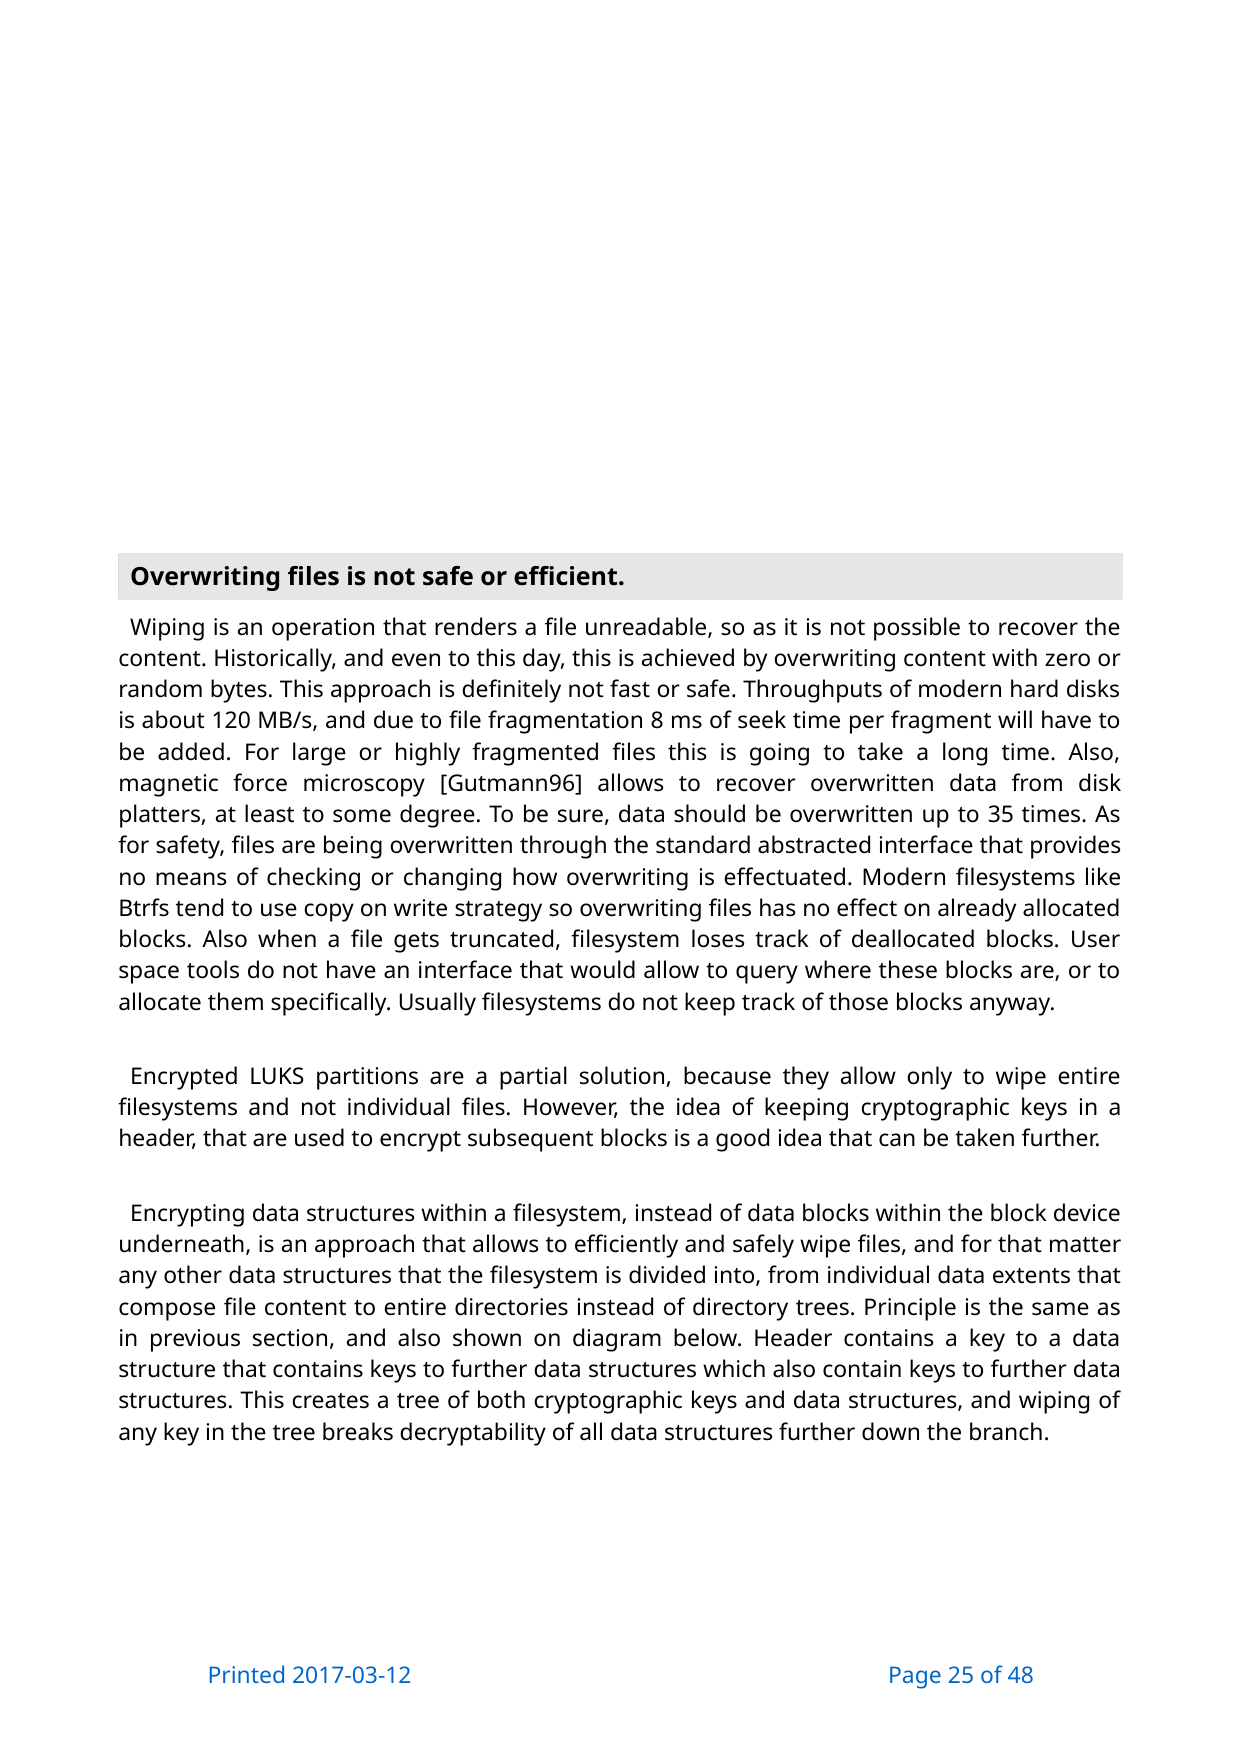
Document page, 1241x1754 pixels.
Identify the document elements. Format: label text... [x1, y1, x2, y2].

text Wiping is an operation that renders a file unreadable, so as it is not possible to recover the content. Historically, and even to this day, this is achieved by overwriting content with zero or random bytes. This approach is definitely not fast or safe. Throughputs of modern hard disks is about 120 MB/s, and due to file fragmentation 8 ms of seek time per fragment will have to be added. For large or highly fragmented files this is going to take a long time. Also, magnetic force microscopy [Gutmann96] allows to recover overwritten data from disk platters, at least to some degree. To be sure, data should be overwritten up to 35 times. As for safety, files are being overwritten through the standard abstracted interface that provides no means of checking or changing how overwriting is effectuated. Modern filesystems like Btrfs tend to use copy on write strategy so overwriting files has no effect on already allocated blocks. Also when a file gets truncated, filesystem loses track of deallocated blocks. User space tools do not have an interface that would allow to query where these blocks are, or to allocate them specifically. Usually filesystems do not keep track of those blocks anyway. [118, 611, 1122, 1017]
text Encrypted LUKS partitions are a partial solution, because they allow only to wipe entire filesystems and not individual files. However, the idea of keeping cryptographic keys in a header, that are used to encrypt subsequent blocks is a good idea that can be taken further. [118, 1060, 1122, 1154]
text Encrypting data structures within a filesystem, instead of data blocks within the block device underneath, is an approach that allows to efficiently and safely wipe files, and for that matter any other data structures that the filesystem is divided into, from individual data extents that compose file content to entire directories instead of directory trees. Principle is the same as in previous section, and also shown on diagram below. Header contains a key to a data structure that contains keys to further data structures which also contain keys to further data structures. This creates a tree of both cryptographic keys and data structures, and wiping of any key in the tree breaks decryptability of all data structures further down the branch. [118, 1197, 1122, 1447]
subtitle Overwriting files is not safe or efficient. [119, 554, 1122, 599]
